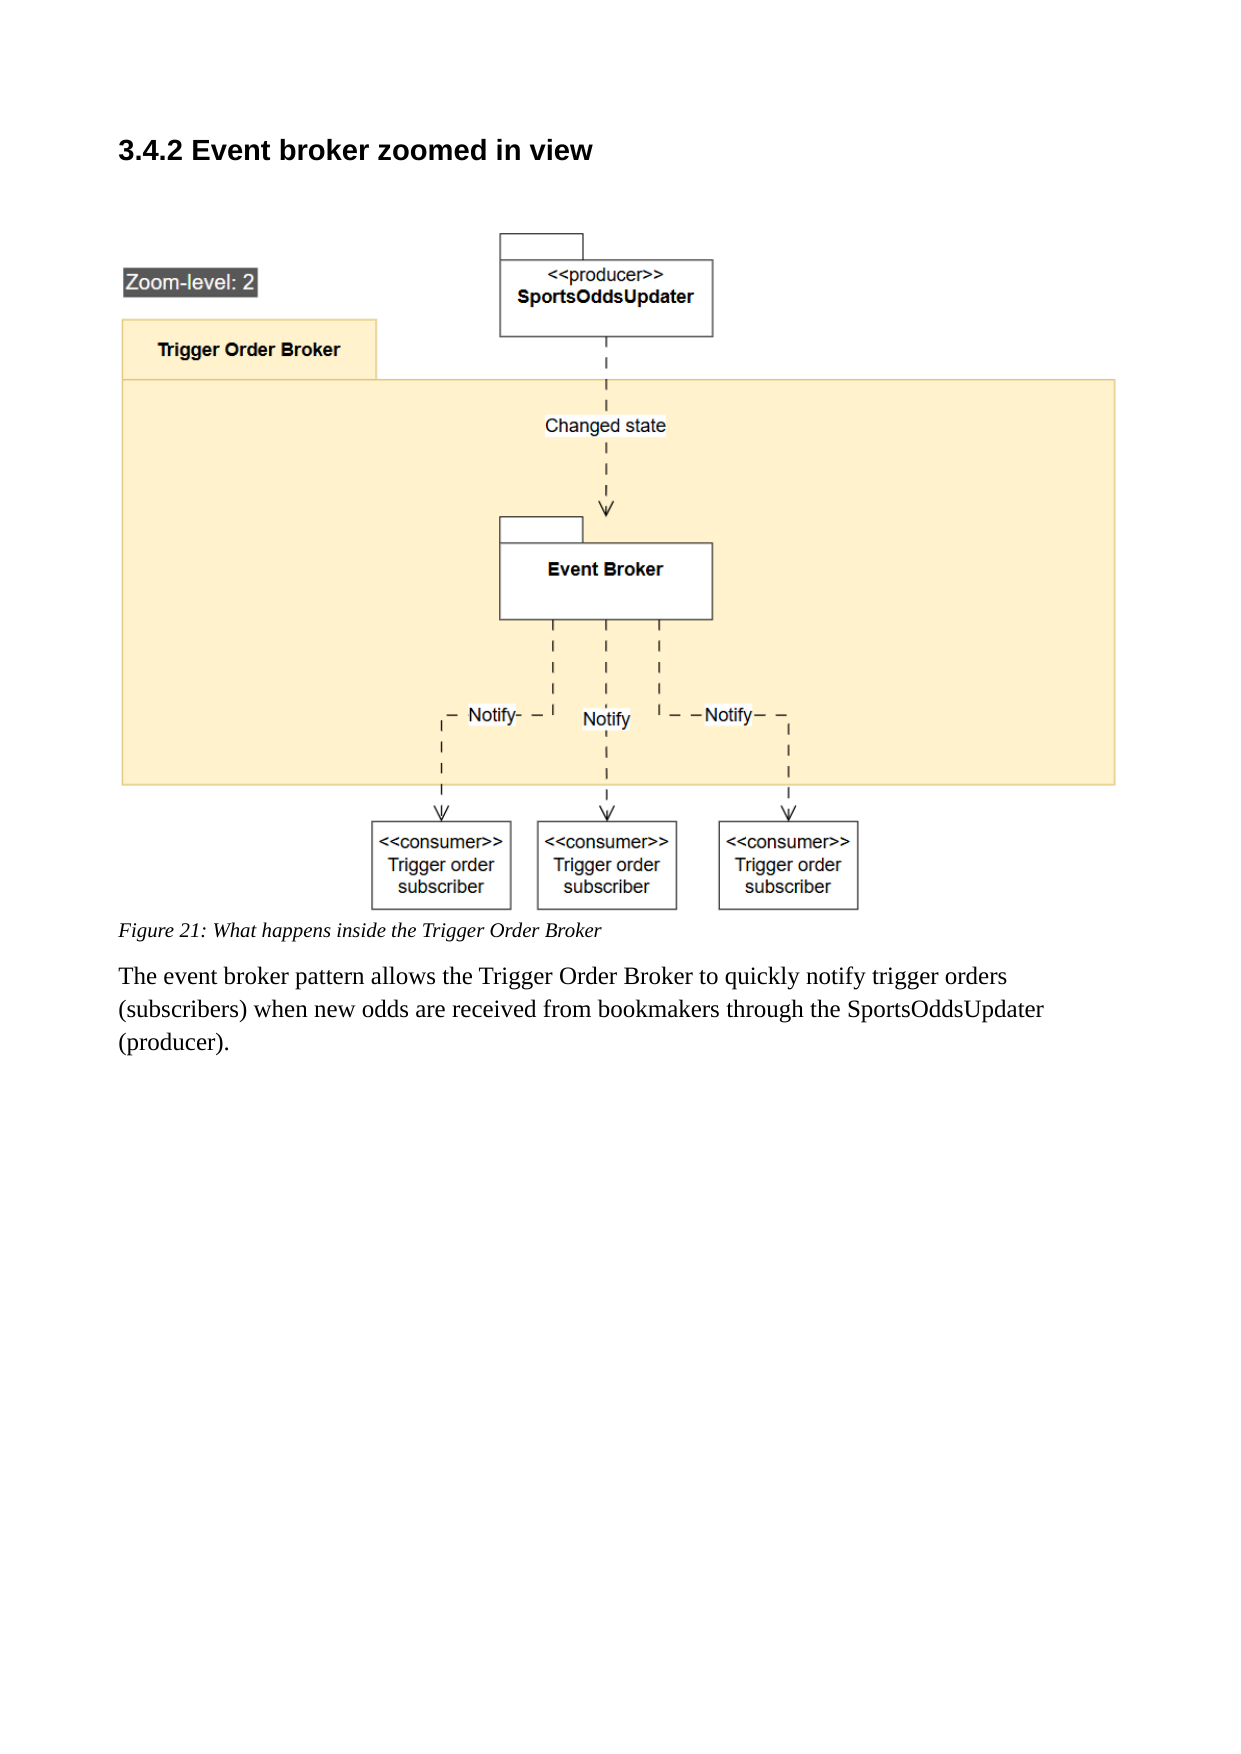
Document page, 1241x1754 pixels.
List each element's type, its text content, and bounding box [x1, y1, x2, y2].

picture [118, 226, 1123, 918]
subtitle Event broker zoomed in view [118, 133, 1122, 166]
text Figure 21: What happens inside the Trigger Order Broker [118, 918, 1122, 942]
text The event broker pattern allows the Trigger Order Broker to quickly notify trigger orders (subscribers) when new odds are received from bookmakers through the SportsOddsUpdater (producer). [118, 961, 1122, 1056]
